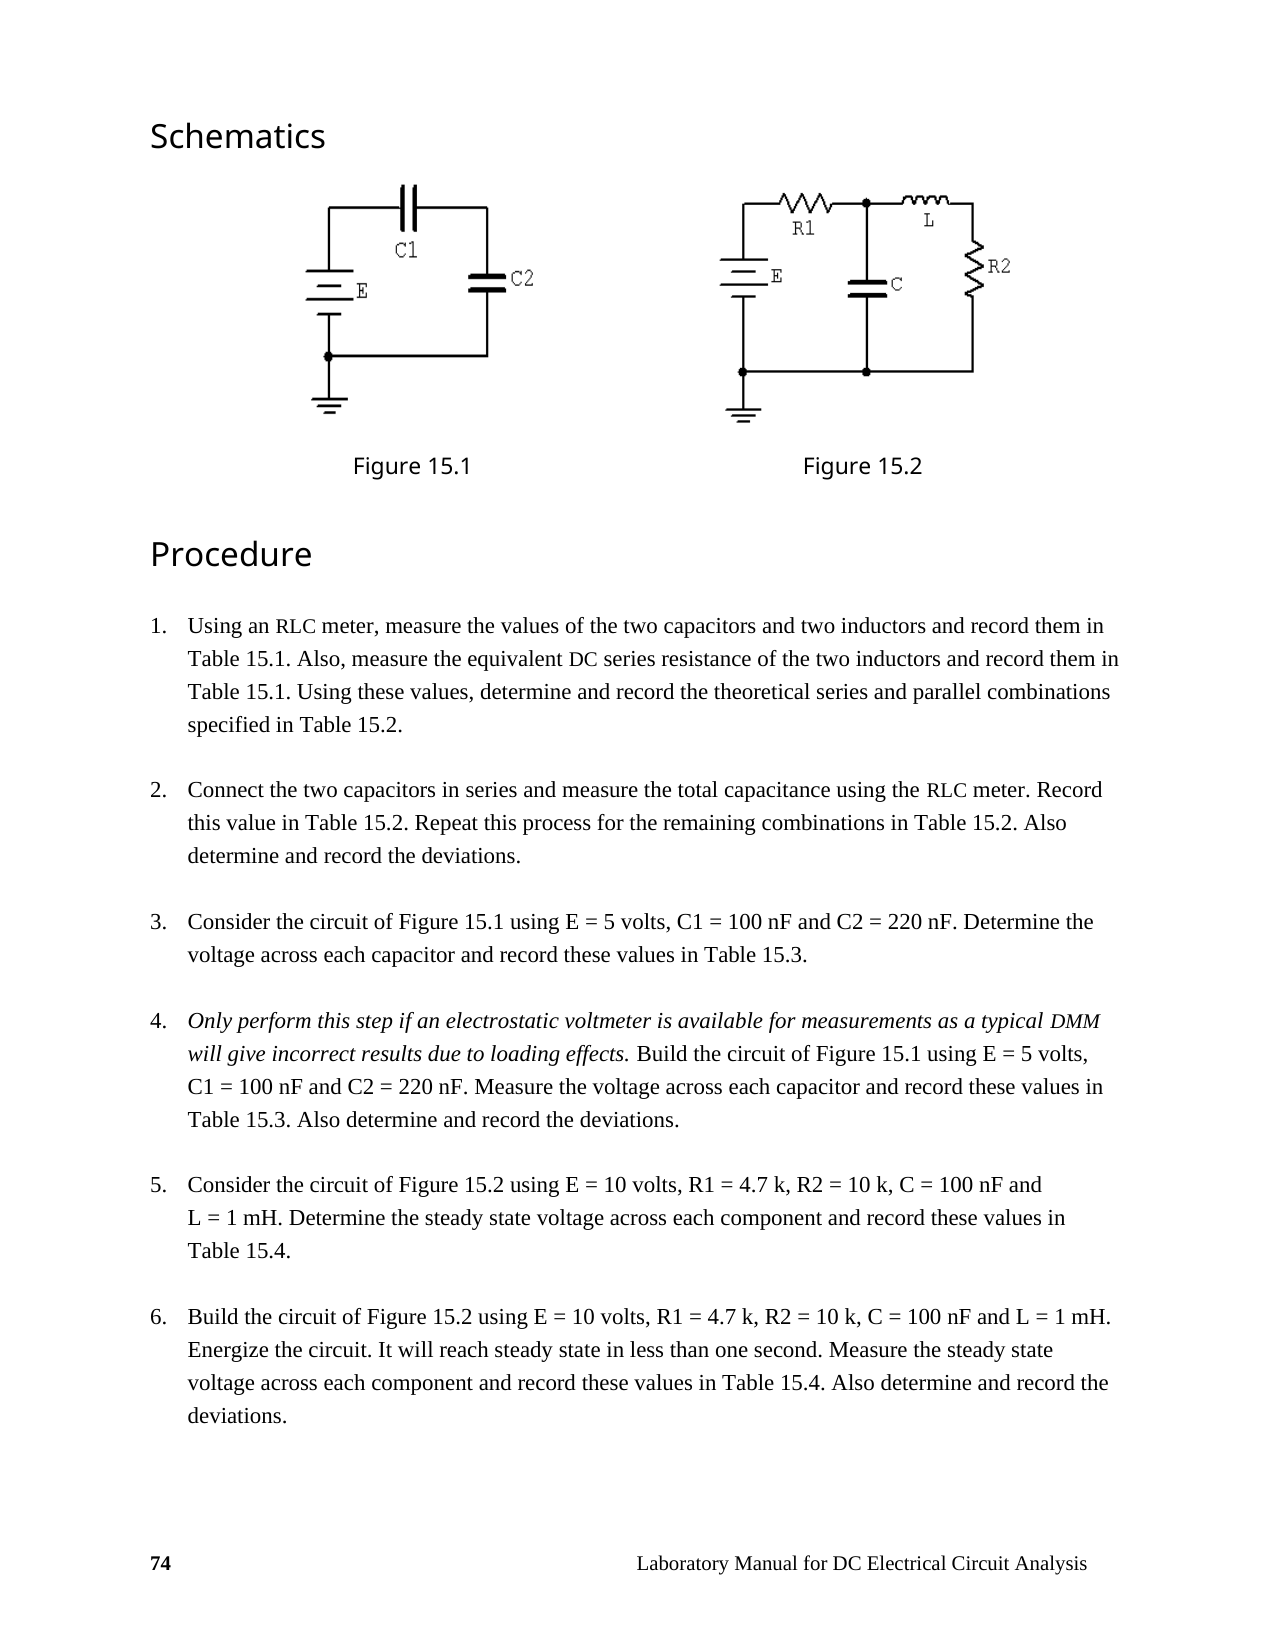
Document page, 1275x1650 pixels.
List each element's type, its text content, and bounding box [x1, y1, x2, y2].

list Consider the circuit of Figure 15.2 using E = 10 volts, R1 = 4.7 k, R2 = 10 k, C = 100 nF and L = 1 mH. Determine the steady state voltage across each component and record these values in Table 15.4. [150, 1172, 1125, 1264]
picture [704, 180, 1021, 437]
list Consider the circuit of Figure 15.1 using E = 5 volts, C1 = 100 nF and C2 = 220 nF. Determine the voltage across each capacitor and record these values in Table 15.3. [150, 908, 1125, 967]
list Build the circuit of Figure 15.2 using E = 10 volts, R1 = 4.7 k, R2 = 10 k, C = 100 nF and L = 1 mH. Energize the circuit. It will reach steady state in less than one second. Measure the steady state voltage across each component and record these values in Table 15.4. Also determine and record the deviations. [150, 1303, 1125, 1428]
list Using an RLC meter, measure the values of the two capacitors and two inductors and record them in Table 15.1. Also, measure the equivalent DC series resistance of the two inductors and record them in Table 15.1. Using these values, determine and record the theoretical series and parallel combinations specified in Table 15.2. [150, 612, 1125, 737]
text Figure 15.1 Figure 15.2 [150, 450, 1125, 481]
text Procedure [150, 531, 1125, 577]
list Only perform this step if an electrostatic voltmeter is available for measurements as a typical DMM will give incorrect results due to loading effects. Build the circuit of Figure 15.1 using E = 5 volts, C1 = 100 nF and C2 = 220 nF. Measure the voltage across each capacitor and record these values in Table 15.3. Also determine and record the deviations. [150, 1007, 1125, 1132]
list Connect the two capacitors in series and measure the total capacitance using the RLC meter. Record this value in Table 15.2. Repeat this process for the remaining combinations in Table 15.2. Also determine and record the deviations. [150, 777, 1125, 869]
text Schematics [150, 112, 1125, 158]
picture [280, 170, 544, 437]
